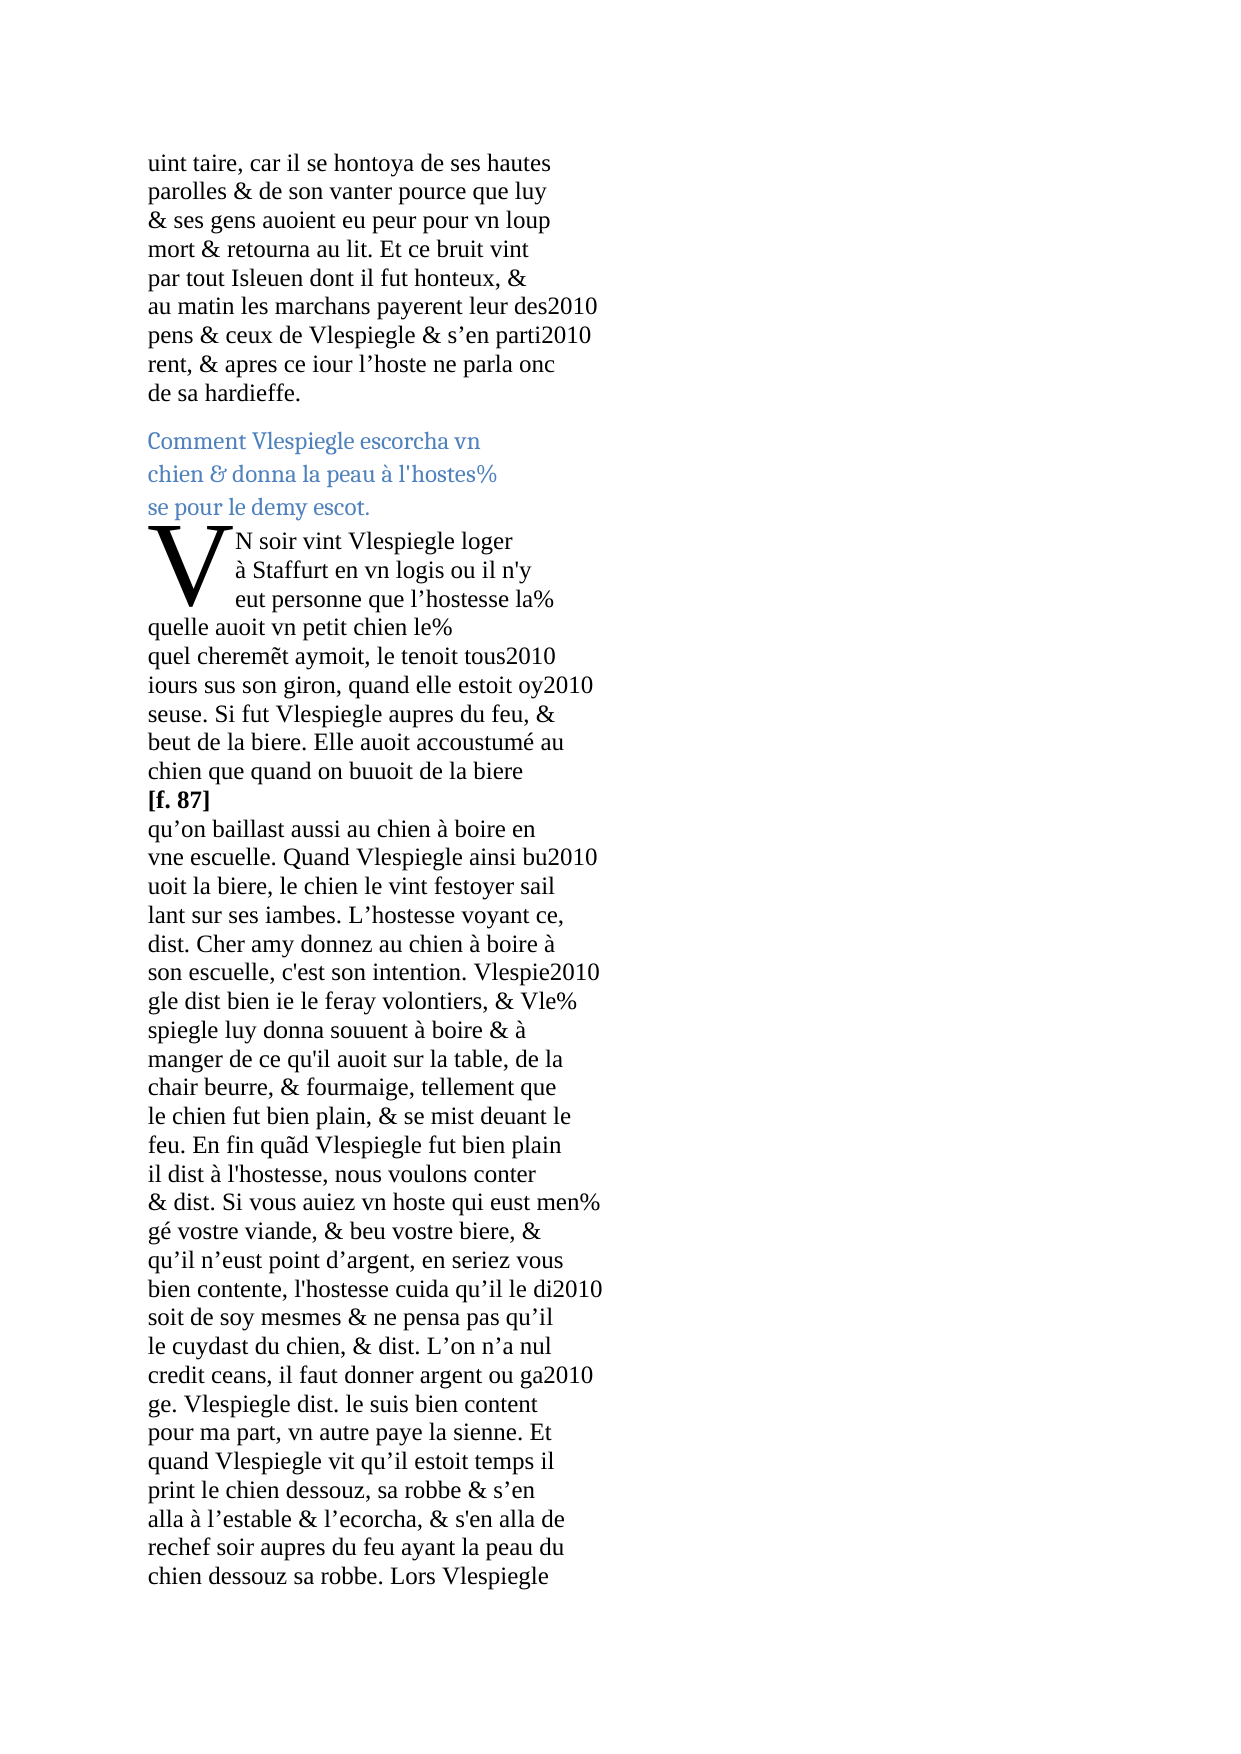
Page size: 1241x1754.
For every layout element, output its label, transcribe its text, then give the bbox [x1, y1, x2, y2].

text qu’on baillast aussi au chien à boire en vne escuelle. Quand Vlespiegle ainsi bu2010 uoit la biere, le chien le vint festoyer sail lant sur ses iambes. L’hostesse voyant ce, dist. Cher amy donnez au chien à boire à son escuelle, c'est son intention. Vlespie2010 gle dist bien ie le feray volontiers, & Vle% spiegle luy donna souuent à boire & à manger de ce qu'il auoit sur la table, de la chair beurre, & fourmaige, tellement que le chien fut bien plain, & se mist deuant le feu. En fin quãd Vlespiegle fut bien plain il dist à l'hostesse, nous voulons conter & dist. Si vous auiez vn hoste qui eust men% gé vostre viande, & beu vostre biere, & qu’il n’eust point d’argent, en seriez vous bien contente, l'hostesse cuida qu’il le di2010 soit de soy mesmes & ne pensa pas qu’il le cuydast du chien, & dist. L’on n’a nul credit ceans, il faut donner argent ou ga2010 ge. Vlespiegle dist. le suis bien content pour ma part, vn autre paye la sienne. Et quand Vlespiegle vit qu’il estoit temps il print le chien dessouz, sa robbe & s’en alla à l’estable & l’ecorcha, & s'en alla de rechef soir aupres du feu ayant la peau du chien dessouz sa robbe. Lors Vlespiegle [148, 814, 1093, 1590]
subtitle Comment Vlespiegle escorcha vn chien & donna la peau à l'hostes% se pour le demy escot. [148, 427, 1093, 522]
text uint taire, car il se hontoya de ses hautes parolles & de son vanter pource que luy & ses gens auoient eu peur pour vn loup mort & retourna au lit. Et ce bruit vint par tout Isleuen dont il fut honteux, & au matin les marchans payerent leur des2010 pens & ceux de Vlespiegle & s’en parti2010 rent, & apres ce iour l’hoste ne parla onc de sa hardieffe. [148, 148, 1093, 406]
text VN soir vint Vlespiegle loger à Staffurt en vn logis ou il n'y eut personne que l’hostesse la% quelle auoit vn petit chien le% quel cheremẽt aymoit, le tenoit tous2010 iours sus son giron, quand elle estoit oy2010 seuse. Si fut Vlespiegle aupres du feu, & beut de la biere. Elle auoit accoustumé au chien que quand on buuoit de la biere [f. 87] [148, 526, 1093, 814]
